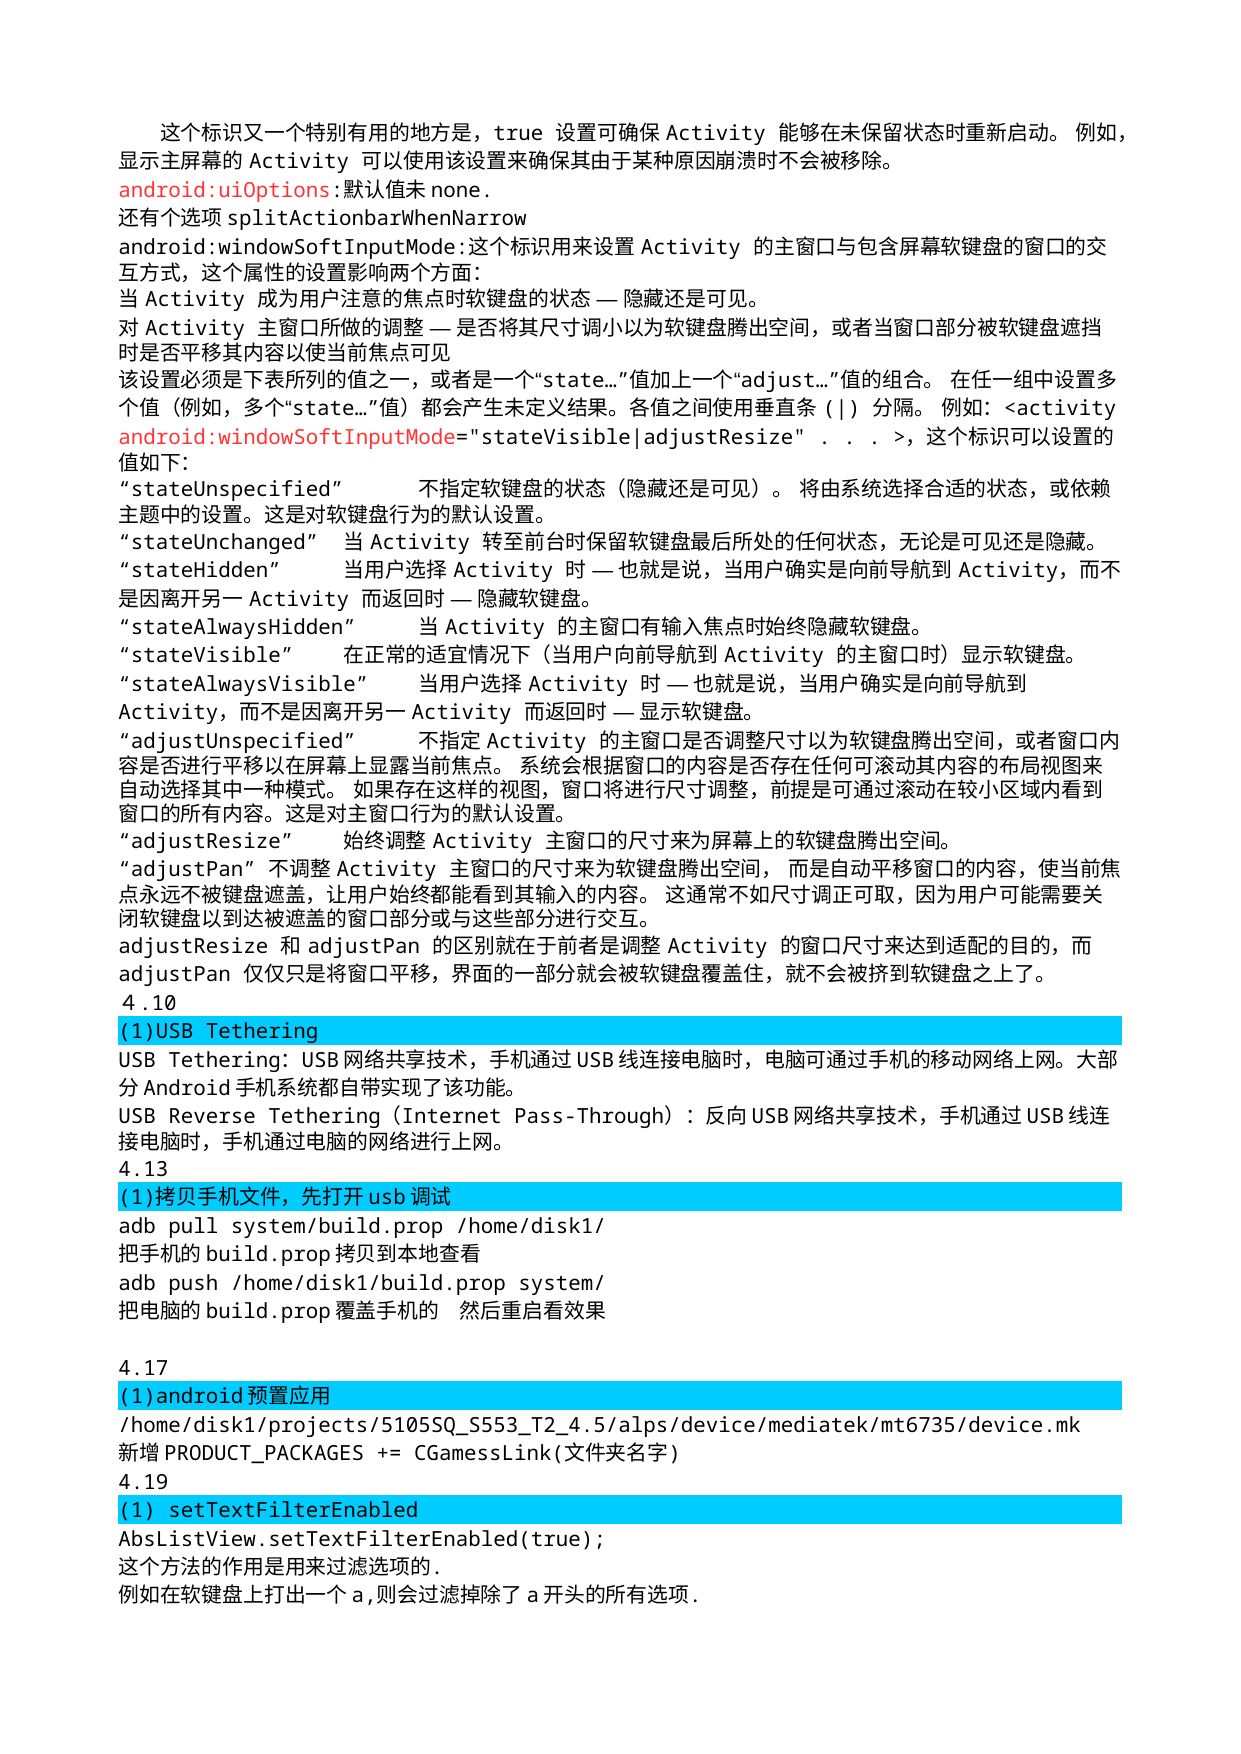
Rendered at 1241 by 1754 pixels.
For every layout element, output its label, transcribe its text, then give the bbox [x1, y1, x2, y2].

text “adjustPan” 不调整 Activity 主窗口的尺寸来为软键盘腾出空间， 而是自动平移窗口的内容，使当前焦点永远不被键盘遮盖，让用户始终都能看到其输入的内容。 这通常不如尺寸调正可取，因为用户可能需要关闭软键盘以到达被遮盖的窗口部分或与这些部分进行交互。 [118, 854, 1122, 931]
text “stateAlwaysVisible” 当用户选择 Activity 时 — 也就是说，当用户确实是向前导航到 Activity，而不是因离开另一 Activity 而返回时 — 显示软键盘。 [118, 669, 1122, 726]
text “adjustResize” 始终调整 Activity 主窗口的尺寸来为屏幕上的软键盘腾出空间。 [118, 826, 1122, 854]
text USB Tethering：USB网络共享技术，手机通过USB线连接电脑时，电脑可通过手机的移动网络上网。大部分Android手机系统都自带实现了该功能。 [118, 1045, 1122, 1102]
text USB Reverse Tethering（Internet Pass-Through）：反向USB网络共享技术，手机通过USB线连接电脑时，手机通过电脑的网络进行上网。 [118, 1102, 1122, 1154]
text 4.17 [118, 1353, 1122, 1381]
text “adjustUnspecified” 不指定 Activity 的主窗口是否调整尺寸以为软键盘腾出空间，或者窗口内容是否进行平移以在屏幕上显露当前焦点。 系统会根据窗口的内容是否存在任何可滚动其内容的布局视图来自动选择其中一种模式。 如果存在这样的视图，窗口将进行尺寸调整，前提是可通过滚动在较小区域内看到窗口的所有内容。这是对主窗口行为的默认设置。 [118, 726, 1122, 826]
text 对 Activity 主窗口所做的调整 — 是否将其尺寸调小以为软键盘腾出空间，或者当窗口部分被软键盘遮挡时是否平移其内容以使当前焦点可见 [118, 313, 1122, 365]
text (1)USB Tethering [118, 1016, 1122, 1045]
text 该设置必须是下表所列的值之一，或者是一个“state…”值加上一个“adjust…”值的组合。 在任一组中设置多个值（例如，多个“state…”值）都会产生未定义结果。各值之间使用垂直条 (|) 分隔。 例如：<activity android:windowSoftInputMode="stateVisible|adjustResize" . . . >，这个标识可以设置的值如下： [118, 365, 1122, 474]
text 把电脑的build.prop覆盖手机的 然后重启看效果 [118, 1296, 1122, 1324]
text 这个标识又一个特别有用的地方是，true 设置可确保 Activity 能够在未保留状态时重新启动。 例如，显示主屏幕的 Activity 可以使用该设置来确保其由于某种原因崩溃时不会被移除。 [118, 118, 1122, 175]
text “stateUnspecified” 不指定软键盘的状态（隐藏还是可见）。 将由系统选择合适的状态，或依赖主题中的设置。这是对软键盘行为的默认设置。 [118, 474, 1122, 527]
text /home/disk1/projects/5105SQ_S553_T2_4.5/alps/device/mediatek/mt6735/device.mk [118, 1410, 1122, 1438]
text 例如在软键盘上打出一个a,则会过滤掉除了a开头的所有选项. [118, 1581, 1122, 1609]
text “stateUnchanged” 当 Activity 转至前台时保留软键盘最后所处的任何状态，无论是可见还是隐藏。 [118, 527, 1122, 555]
text adb pull system/build.prop /home/disk1/ [118, 1211, 1122, 1239]
text adb push /home/disk1/build.prop system/ [118, 1268, 1122, 1296]
text 新增PRODUCT_PACKAGES += CGamessLink(文件夹名字) [118, 1438, 1122, 1467]
text AbsListView.setTextFilterEnabled(true); [118, 1524, 1122, 1552]
text ４.10 [118, 988, 1122, 1016]
text (1) setTextFilterEnabled [118, 1495, 1122, 1524]
text 这个方法的作用是用来过滤选项的. [118, 1552, 1122, 1581]
text (1)android预置应用 [118, 1381, 1122, 1410]
text adjustResize 和 adjustPan 的区别就在于前者是调整 Activity 的窗口尺寸来达到适配的目的，而 adjustPan 仅仅只是将窗口平移，界面的一部分就会被软键盘覆盖住，就不会被挤到软键盘之上了。 [118, 931, 1122, 988]
text “stateHidden” 当用户选择 Activity 时 — 也就是说，当用户确实是向前导航到 Activity，而不是因离开另一 Activity 而返回时 — 隐藏软键盘。 [118, 555, 1122, 612]
text 4.19 [118, 1467, 1122, 1495]
text android:uiOptions:默认值未none. [118, 175, 1122, 203]
text 当 Activity 成为用户注意的焦点时软键盘的状态 — 隐藏还是可见。 [118, 284, 1122, 313]
text “stateAlwaysHidden” 当 Activity 的主窗口有输入焦点时始终隐藏软键盘。 [118, 612, 1122, 641]
text “stateVisible” 在正常的适宜情况下（当用户向前导航到 Activity 的主窗口时）显示软键盘。 [118, 641, 1122, 669]
text android:windowSoftInputMode:这个标识用来设置 Activity 的主窗口与包含屏幕软键盘的窗口的交互方式，这个属性的设置影响两个方面： [118, 232, 1122, 284]
text 4.13 [118, 1154, 1122, 1182]
text (1)拷贝手机文件，先打开usb调试 [118, 1182, 1122, 1211]
text 还有个选项splitActionbarWhenNarrow [118, 203, 1122, 232]
text 把手机的build.prop拷贝到本地查看 [118, 1239, 1122, 1268]
